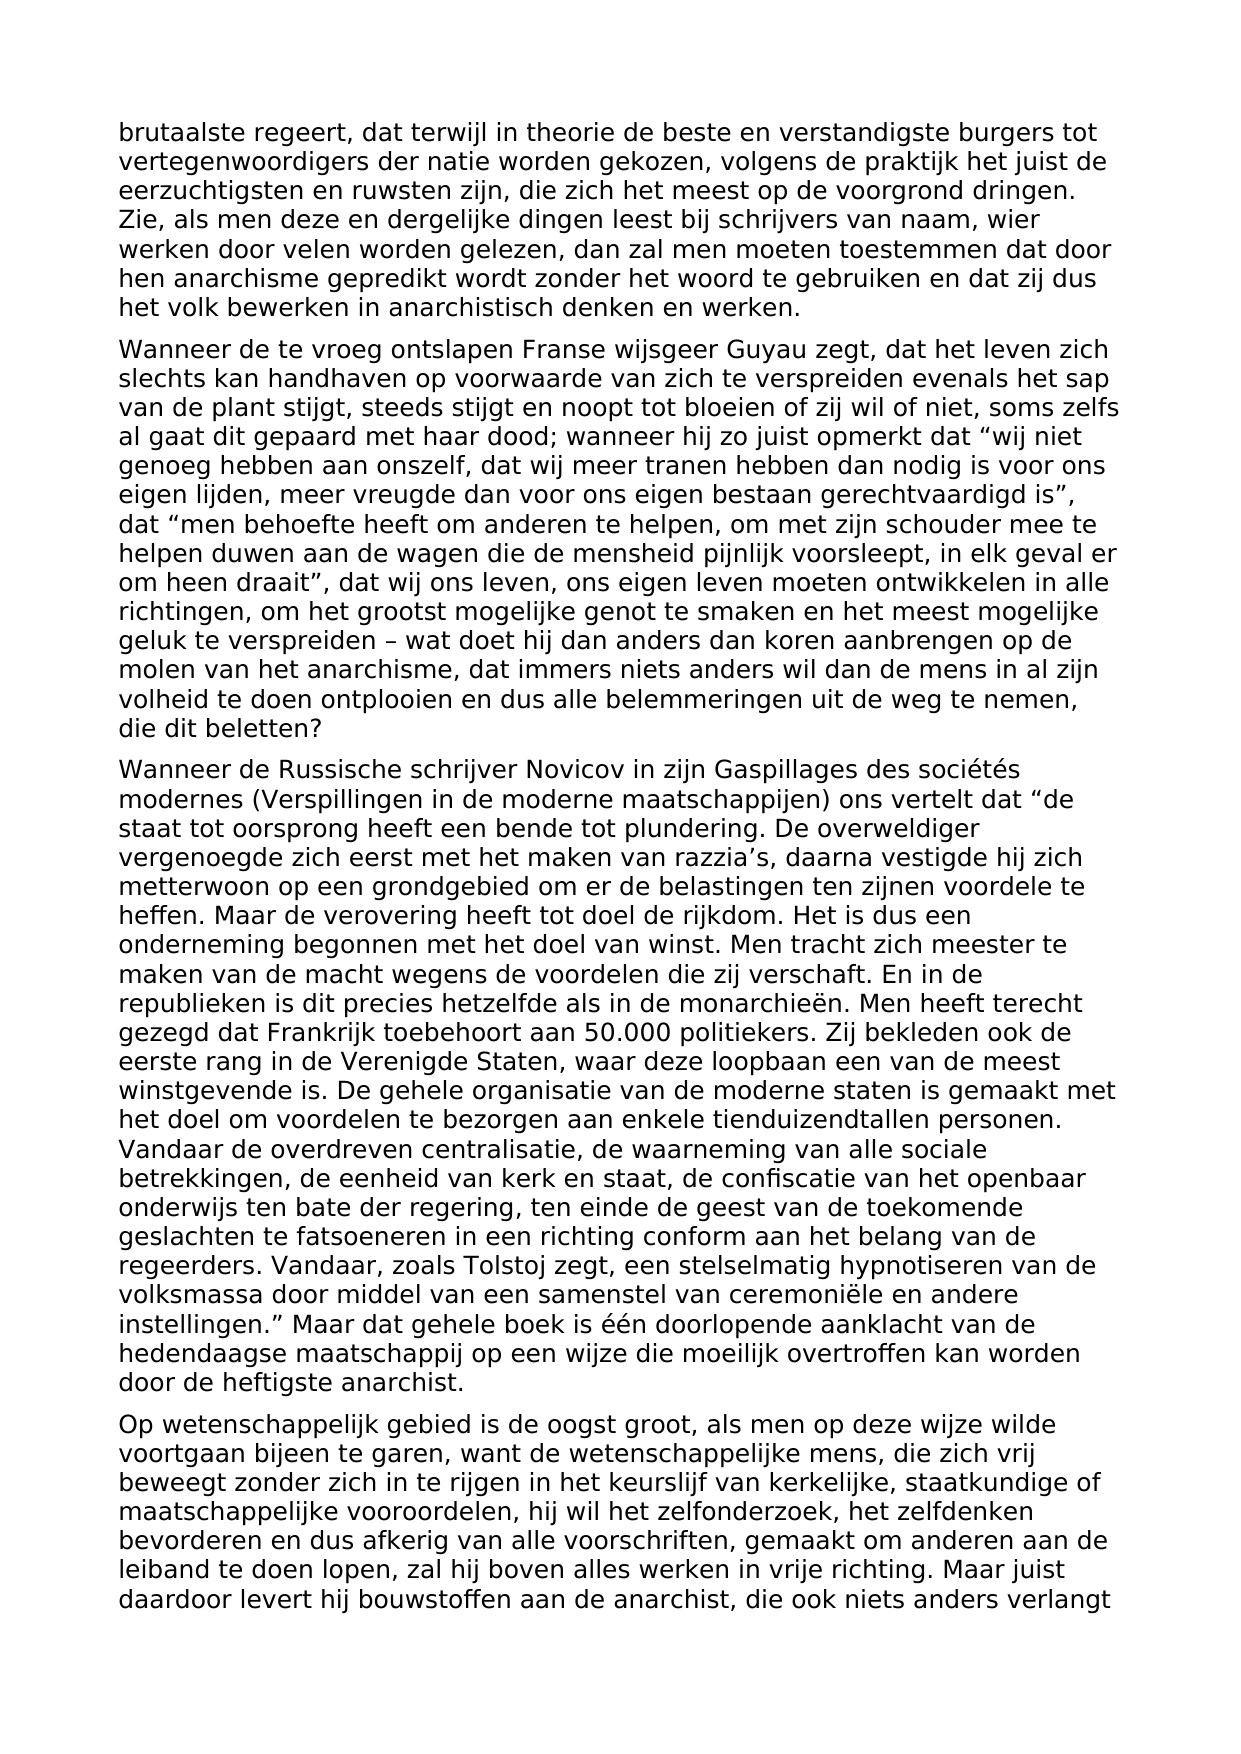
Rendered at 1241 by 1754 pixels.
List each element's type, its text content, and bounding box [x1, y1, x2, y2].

text Wanneer de te vroeg ontslapen Franse wijsgeer Guyau zegt, dat het leven zich slechts kan handhaven op voorwaarde van zich te verspreiden evenals het sap van de plant stijgt, steeds stijgt en noopt tot bloeien of zij wil of niet, soms zelfs al gaat dit gepaard met haar dood; wanneer hij zo juist opmerkt dat “wij niet genoeg hebben aan onszelf, dat wij meer tranen hebben dan nodig is voor ons eigen lijden, meer vreugde dan voor ons eigen bestaan gerechtvaardigd is”, dat “men behoefte heeft om anderen te helpen, om met zijn schouder mee te helpen duwen aan de wagen die de mensheid pijnlijk voorsleept, in elk geval er om heen draait”, dat wij ons leven, ons eigen leven moeten ontwikkelen in alle richtingen, om het grootst mogelijke genot te smaken en het meest mogelijke geluk te verspreiden – wat doet hij dan anders dan koren aanbrengen op de molen van het anarchisme, dat immers niets anders wil dan de mens in al zijn volheid te doen ontplooien en dus alle belemmeringen uit de weg te nemen, die dit beletten? [118, 335, 1122, 743]
text Op wetenschappelijk gebied is de oogst groot, als men op deze wijze wilde voortgaan bijeen te garen, want de wetenschappelijke mens, die zich vrij beweegt zonder zich in te rijgen in het keurslijf van kerkelijke, staatkundige of maatschappelijke vooroordelen, hij wil het zelfonderzoek, het zelfdenken bevorderen en dus afkerig van alle voorschriften, gemaakt om anderen aan de leiband te doen lopen, zal hij boven alles werken in vrije richting. Maar juist daardoor levert hij bouwstoffen aan de anarchist, die ook niets anders verlangt [118, 1410, 1122, 1614]
text Wanneer de Russische schrijver Novicov in zijn Gaspillages des sociétés modernes (Verspillingen in de moderne maatschappijen) ons vertelt dat “de staat tot oorsprong heeft een bende tot plundering. De overweldiger vergenoegde zich eerst met het maken van razzia’s, daarna vestigde hij zich metterwoon op een grondgebied om er de belastingen ten zijnen voordele te heffen. Maar de verovering heeft tot doel de rijkdom. Het is dus een onderneming begonnen met het doel van winst. Men tracht zich meester te maken van de macht wegens de voordelen die zij verschaft. En in de republieken is dit precies hetzelfde als in de monarchieën. Men heeft terecht gezegd dat Frankrijk toebehoort aan 50.000 politiekers. Zij bekleden ook de eerste rang in de Verenigde Staten, waar deze loopbaan een van de meest winstgevende is. De gehele organisatie van de moderne staten is gemaakt met het doel om voordelen te bezorgen aan enkele tienduizendtallen personen. Vandaar de overdreven centralisatie, de waarneming van alle sociale betrekkingen, de eenheid van kerk en staat, de confiscatie van het openbaar onderwijs ten bate der regering, ten einde de geest van de toekomende geslachten te fatsoeneren in een richting conform aan het belang van de regeerders. Vandaar, zoals Tolstoj zegt, een stelselmatig hypnotiseren van de volksmassa door middel van een samenstel van ceremoniële en andere instellingen.” Maar dat gehele boek is één doorlopende aanklacht van de hedendaagse maatschappij op een wijze die moeilijk overtroffen kan worden door de heftigste anarchist. [118, 756, 1122, 1397]
text brutaalste regeert, dat terwijl in theorie de beste en verstandigste burgers tot vertegenwoordigers der natie worden gekozen, volgens de praktijk het juist de eerzuchtigsten en ruwsten zijn, die zich het meest op de voorgrond dringen. Zie, als men deze en dergelijke dingen leest bij schrijvers van naam, wier werken door velen worden gelezen, dan zal men moeten toestemmen dat door hen anarchisme gepredikt wordt zonder het woord te gebruiken en dat zij dus het volk bewerken in anarchistisch denken en werken. [118, 118, 1122, 322]
